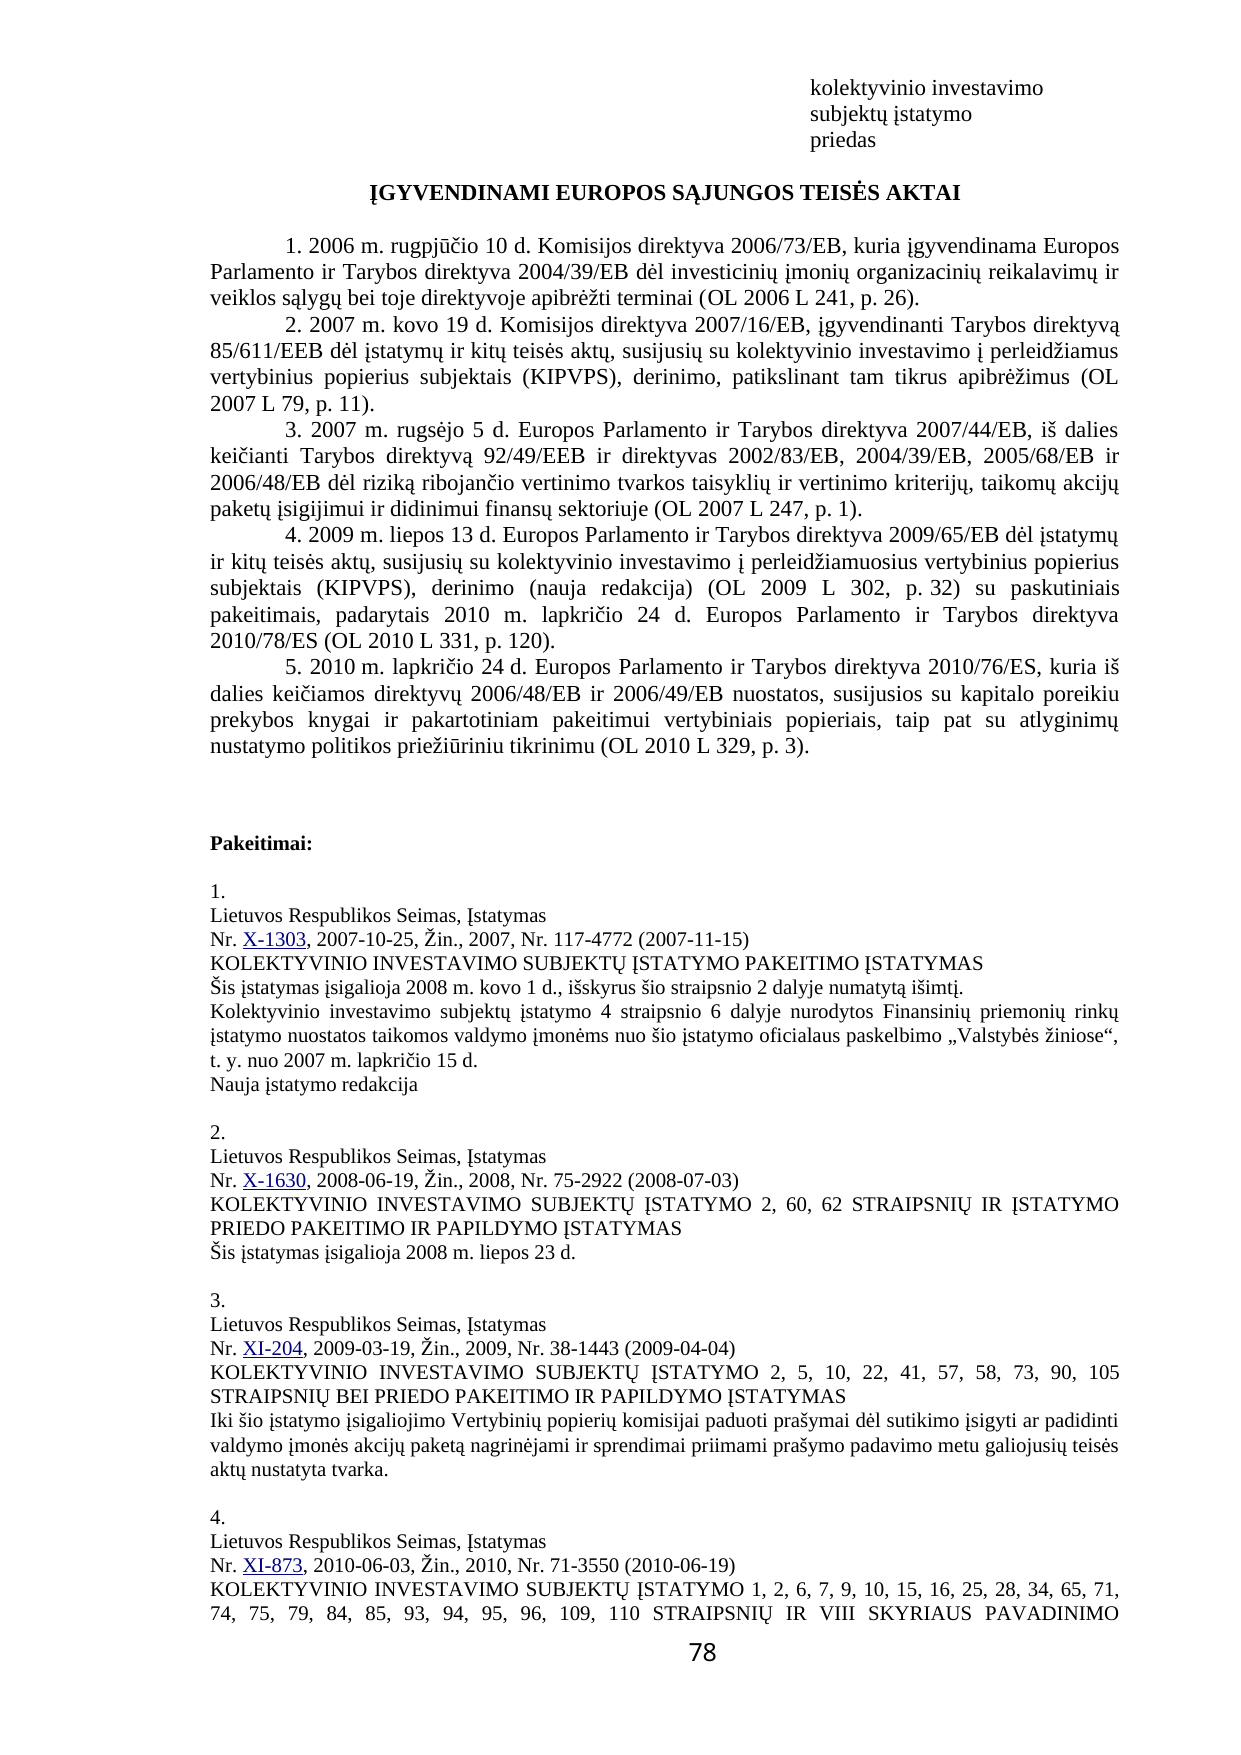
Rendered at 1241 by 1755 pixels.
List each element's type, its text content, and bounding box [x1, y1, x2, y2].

text KOLEKTYVINIO INVESTAVIMO SUBJEKTŲ ĮSTATYMO 1, 2, 6, 7, 9, 10, 15, 16, 25, 28, 34, 65, 71, 74, 75, 79, 84, 85, 93, 94, 95, 96, 109, 110 STRAIPSNIŲ IR VIII SKYRIAUS PAVADINIMO [210, 1577, 1120, 1625]
subtitle ĮGYVENDINAMI EUROPOS SĄJUNGOS TEISĖS AKTAI [210, 179, 1120, 205]
text 2. [210, 1120, 1120, 1144]
text Nr. XI-204, 2009-03-19, Žin., 2009, Nr. 38-1443 (2009-04-04) [210, 1336, 1120, 1360]
text KOLEKTYVINIO INVESTAVIMO SUBJEKTŲ ĮSTATYMO 2, 5, 10, 22, 41, 57, 58, 73, 90, 105 STRAIPSNIŲ BEI PRIEDO PAKEITIMO IR PAPILDYMO ĮSTATYMAS [210, 1360, 1120, 1408]
text Nauja įstatymo redakcija [210, 1072, 1120, 1096]
text Nr. XI-873, 2010-06-03, Žin., 2010, Nr. 71-3550 (2010-06-19) [210, 1553, 1120, 1577]
text 2. 2007 m. kovo 19 d. Komisijos direktyva 2007/16/EB, įgyvendinanti Tarybos direktyvą 85/611/EEB dėl įstatymų ir kitų teisės aktų, susijusių su kolektyvinio investavimo į perleidžiamus vertybinius popierius subjektais (KIPVPS), derinimo, patikslinant tam tikrus apibrėžimus (OL 2007 L 79, p. 11). [210, 311, 1120, 416]
text 3. 2007 m. rugsėjo 5 d. Europos Parlamento ir Tarybos direktyva 2007/44/EB, iš dalies keičianti Tarybos direktyvą 92/49/EEB ir direktyvas 2002/83/EB, 2004/39/EB, 2005/68/EB ir 2006/48/EB dėl riziką ribojančio vertinimo tvarkos taisyklių ir vertinimo kriterijų, taikomų akcijų paketų įsigijimui ir didinimui finansų sektoriuje (OL 2007 L 247, p. 1). [210, 416, 1120, 522]
text Nr. X-1303, 2007-10-25, Žin., 2007, Nr. 117-4772 (2007-11-15) [210, 927, 1120, 951]
text Lietuvos Respublikos Seimas, Įstatymas [210, 903, 1120, 927]
text Iki šio įstatymo įsigaliojimo Vertybinių popierių komisijai paduoti prašymai dėl sutikimo įsigyti ar padidinti valdymo įmonės akcijų paketą nagrinėjami ir sprendimai priimami prašymo padavimo metu galiojusių teisės aktų nustatyta tvarka. [210, 1408, 1120, 1481]
text Lietuvos Respublikos Seimas, Įstatymas [210, 1529, 1120, 1553]
text Šis įstatymas įsigalioja 2008 m. liepos 23 d. [210, 1240, 1120, 1264]
text Lietuvos Respublikos Seimas, Įstatymas [210, 1144, 1120, 1168]
text kolektyvinio investavimo [210, 73, 1120, 100]
text priedas [210, 126, 1120, 153]
text Lietuvos Respublikos Seimas, Įstatymas [210, 1312, 1120, 1336]
text KOLEKTYVINIO INVESTAVIMO SUBJEKTŲ ĮSTATYMO 2, 60, 62 STRAIPSNIŲ IR ĮSTATYMO PRIEDO PAKEITIMO IR PAPILDYMO ĮSTATYMAS [210, 1192, 1120, 1240]
text 1. 2006 m. rugpjūčio 10 d. Komisijos direktyva 2006/73/EB, kuria įgyvendinama Europos Parlamento ir Tarybos direktyva 2004/39/EB dėl investicinių įmonių organizacinių reikalavimų ir veiklos sąlygų bei toje direktyvoje apibrėžti terminai (OL 2006 L 241, p. 26). [210, 232, 1120, 311]
text KOLEKTYVINIO INVESTAVIMO SUBJEKTŲ ĮSTATYMO PAKEITIMO ĮSTATYMAS [210, 951, 1120, 975]
text Kolektyvinio investavimo subjektų įstatymo 4 straipsnio 6 dalyje nurodytos Finansinių priemonių rinkų įstatymo nuostatos taikomos valdymo įmonėms nuo šio įstatymo oficialaus paskelbimo „Valstybės žiniose“, t. y. nuo 2007 m. lapkričio 15 d. [210, 999, 1120, 1072]
text Šis įstatymas įsigalioja 2008 m. kovo 1 d., išskyrus šio straipsnio 2 dalyje numatytą išimtį. [210, 975, 1120, 999]
text 4. 2009 m. liepos 13 d. Europos Parlamento ir Tarybos direktyva 2009/65/EB dėl įstatymų ir kitų teisės aktų, susijusių su kolektyvinio investavimo į perleidžiamuosius vertybinius popierius subjektais (KIPVPS), derinimo (nauja redakcija) (OL 2009 L 302, p. 32) su paskutiniais pakeitimais, padarytais 2010 m. lapkričio 24 d. Europos Parlamento ir Tarybos direktyva 2010/78/ES (OL 2010 L 331, p. 120). [210, 522, 1120, 653]
text 3. [210, 1288, 1120, 1312]
text 5. 2010 m. lapkričio 24 d. Europos Parlamento ir Tarybos direktyva 2010/76/ES, kuria iš dalies keičiamos direktyvų 2006/48/EB ir 2006/49/EB nuostatos, susijusios su kapitalo poreikiu prekybos knygai ir pakartotiniam pakeitimui vertybiniais popieriais, taip pat su atlyginimų nustatymo politikos priežiūriniu tikrinimu (OL 2010 L 329, p. 3). [210, 653, 1120, 759]
text subjektų įstatymo [210, 100, 1120, 126]
text 1. [210, 879, 1120, 903]
text 4. [210, 1505, 1120, 1529]
text Nr. X-1630, 2008-06-19, Žin., 2008, Nr. 75-2922 (2008-07-03) [210, 1168, 1120, 1192]
text Pakeitimai: [210, 831, 1120, 855]
